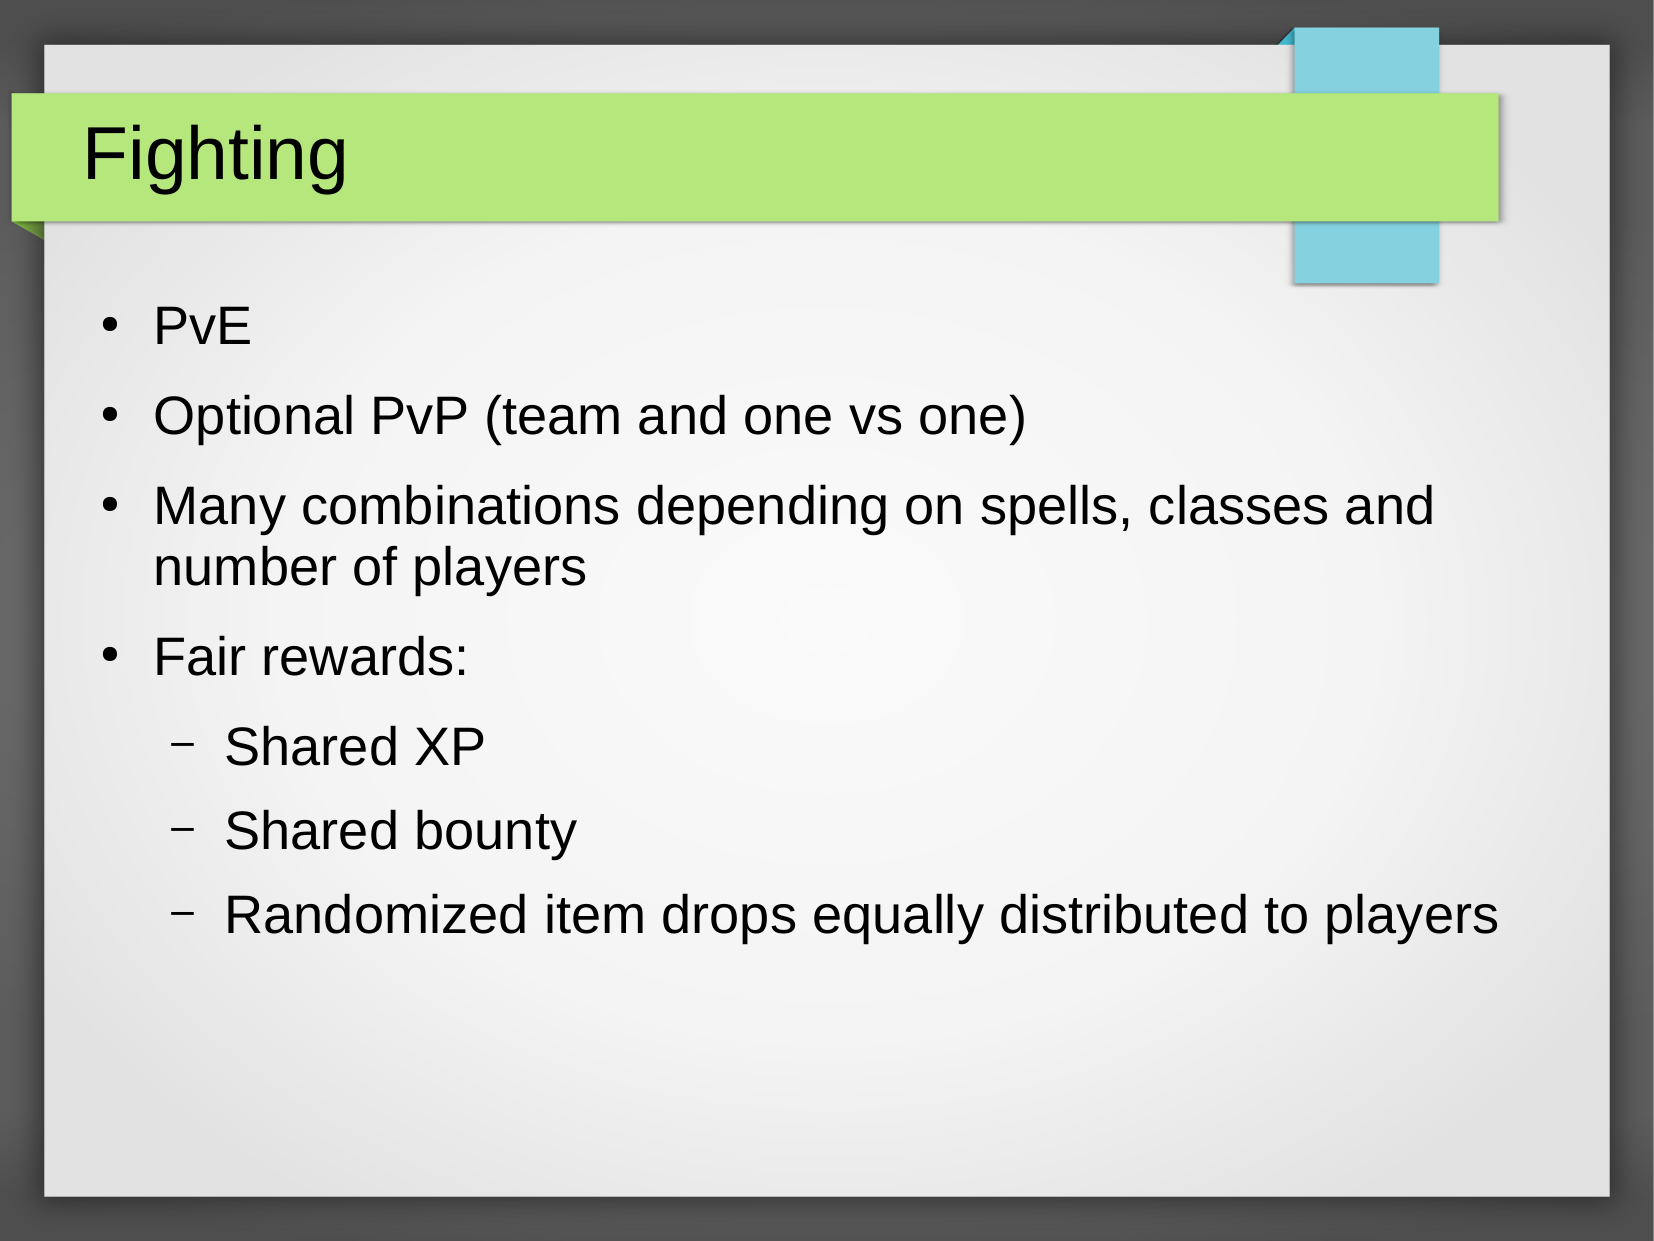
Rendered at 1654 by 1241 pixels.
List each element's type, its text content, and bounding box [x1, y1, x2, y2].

picture [0, 0, 1654, 1241]
list PvE Optional PvP (team and one vs one) Many combinations depending on spells, classes and number of players Fair rewards: Shared XP Shared bounty Randomized item drops equally distributed to players [82, 295, 1571, 1015]
title Fighting [82, 94, 1264, 213]
